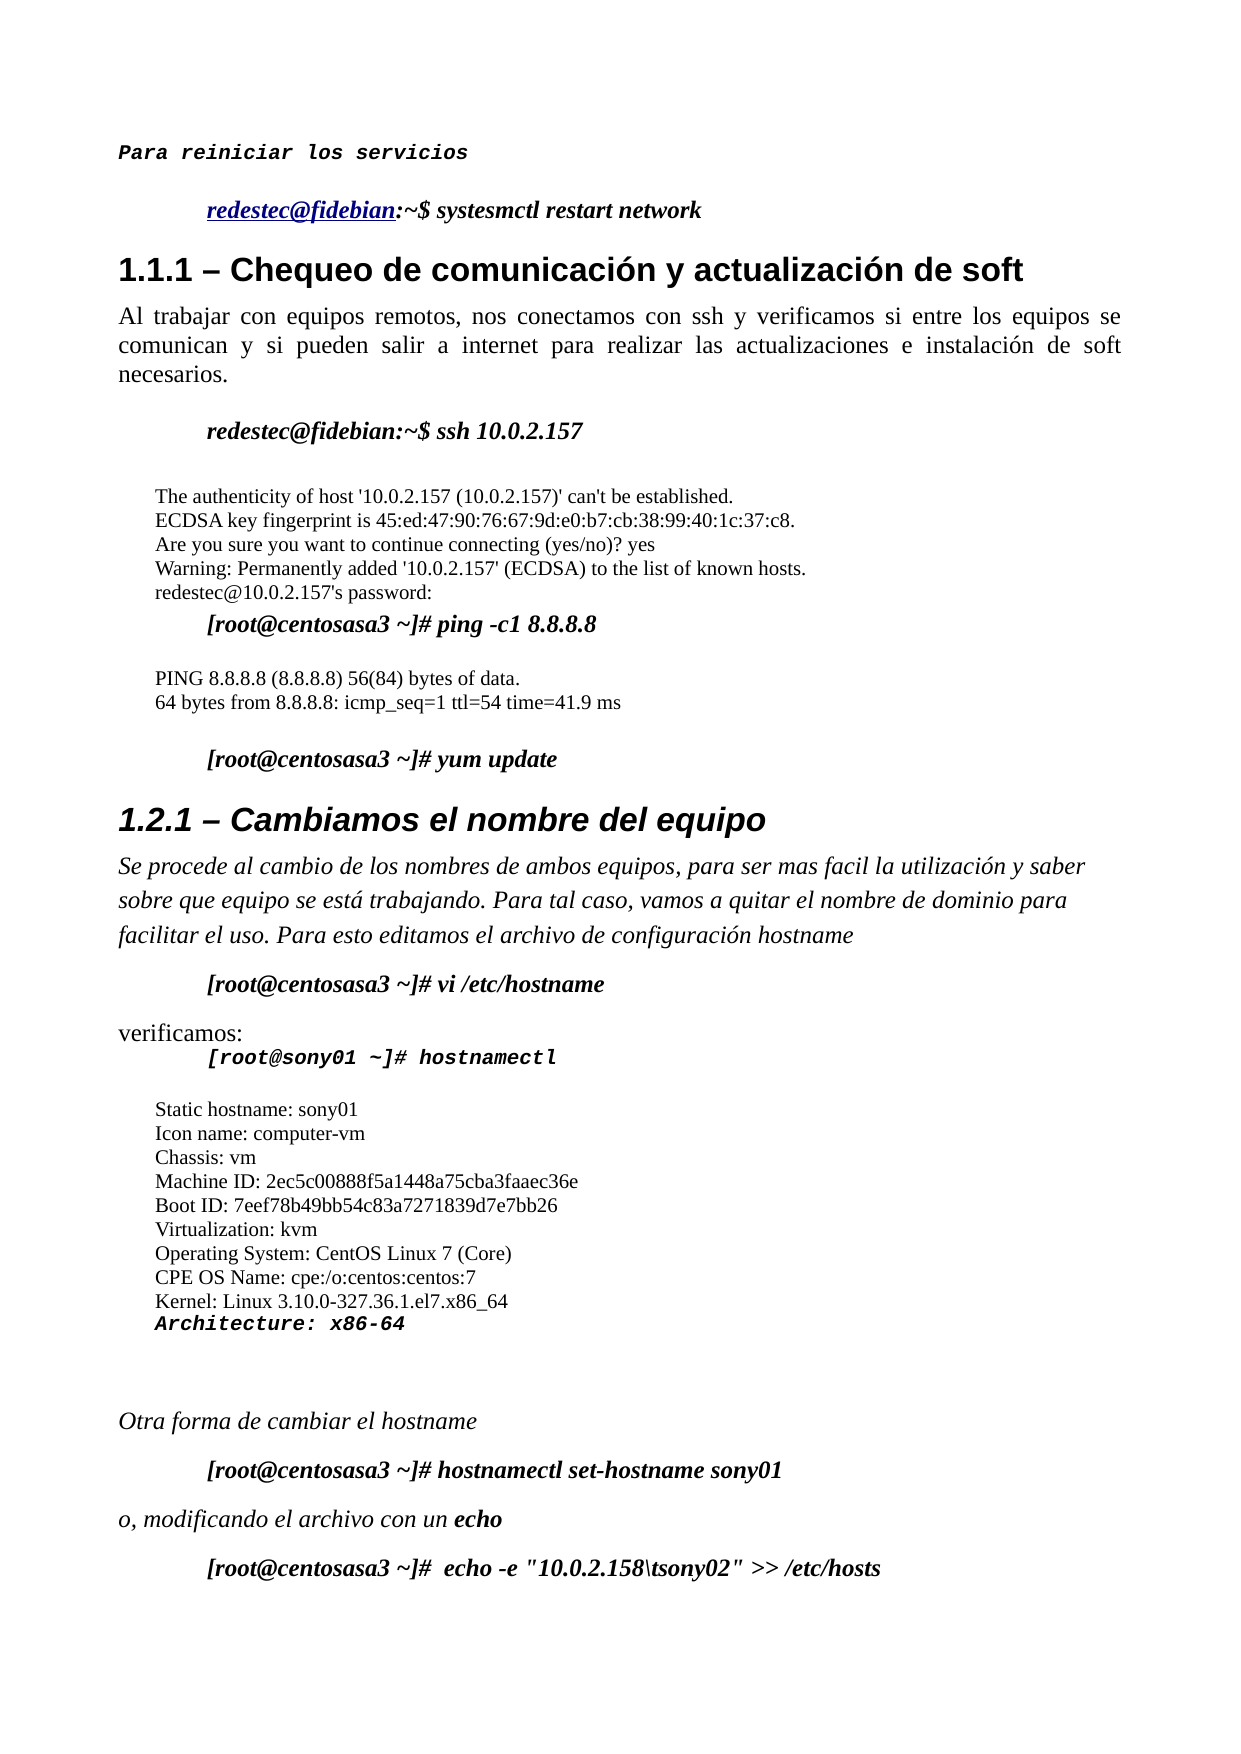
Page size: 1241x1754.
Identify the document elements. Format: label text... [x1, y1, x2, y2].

text Otra forma de cambiar el hostname [118, 1406, 1122, 1435]
text [root@centosasa3 ~]# echo -e "10.0.2.158\tsony02" >> /etc/hosts [207, 1553, 1122, 1582]
text Para reiniciar los servicios [118, 142, 1122, 165]
text verificamos: [118, 1018, 1122, 1047]
text [root@centosasa3 ~]# hostnamectl set-hostname sony01 [207, 1455, 1122, 1484]
text [root@centosasa3 ~]# ping -c1 8.8.8.8 [207, 609, 1122, 638]
text [root@sony01 ~]# hostnamectl [207, 1047, 1122, 1070]
text redestec@fidebian:~$ ssh 10.0.2.157 [207, 416, 1122, 445]
text Se procede al cambio de los nombres de ambos equipos, para ser mas facil la utilización y saber sobre que equipo se está trabajando. Para tal caso, vamos a quitar el nombre de dominio para facilitar el uso. Para esto editamos el archivo de configuración hostname [118, 851, 1122, 949]
text redestec@fidebian:~$ systesmctl restart network [207, 195, 1122, 224]
subtitle 1.1.1 – Chequeo de comunicación y actualización de soft [118, 250, 1122, 289]
text o, modificando el archivo con un echo [118, 1504, 1122, 1533]
text Al trabajar con equipos remotos, nos conectamos con ssh y verificamos si entre los equipos se comunican y si pueden salir a internet para realizar las actualizaciones e instalación de soft necesarios. [118, 301, 1122, 388]
text [root@centosasa3 ~]# vi /etc/hostname [207, 969, 1122, 998]
subtitle 1.2.1 – Cambiamos el nombre del equipo [118, 800, 1122, 838]
text [root@centosasa3 ~]# yum update [207, 744, 1122, 773]
